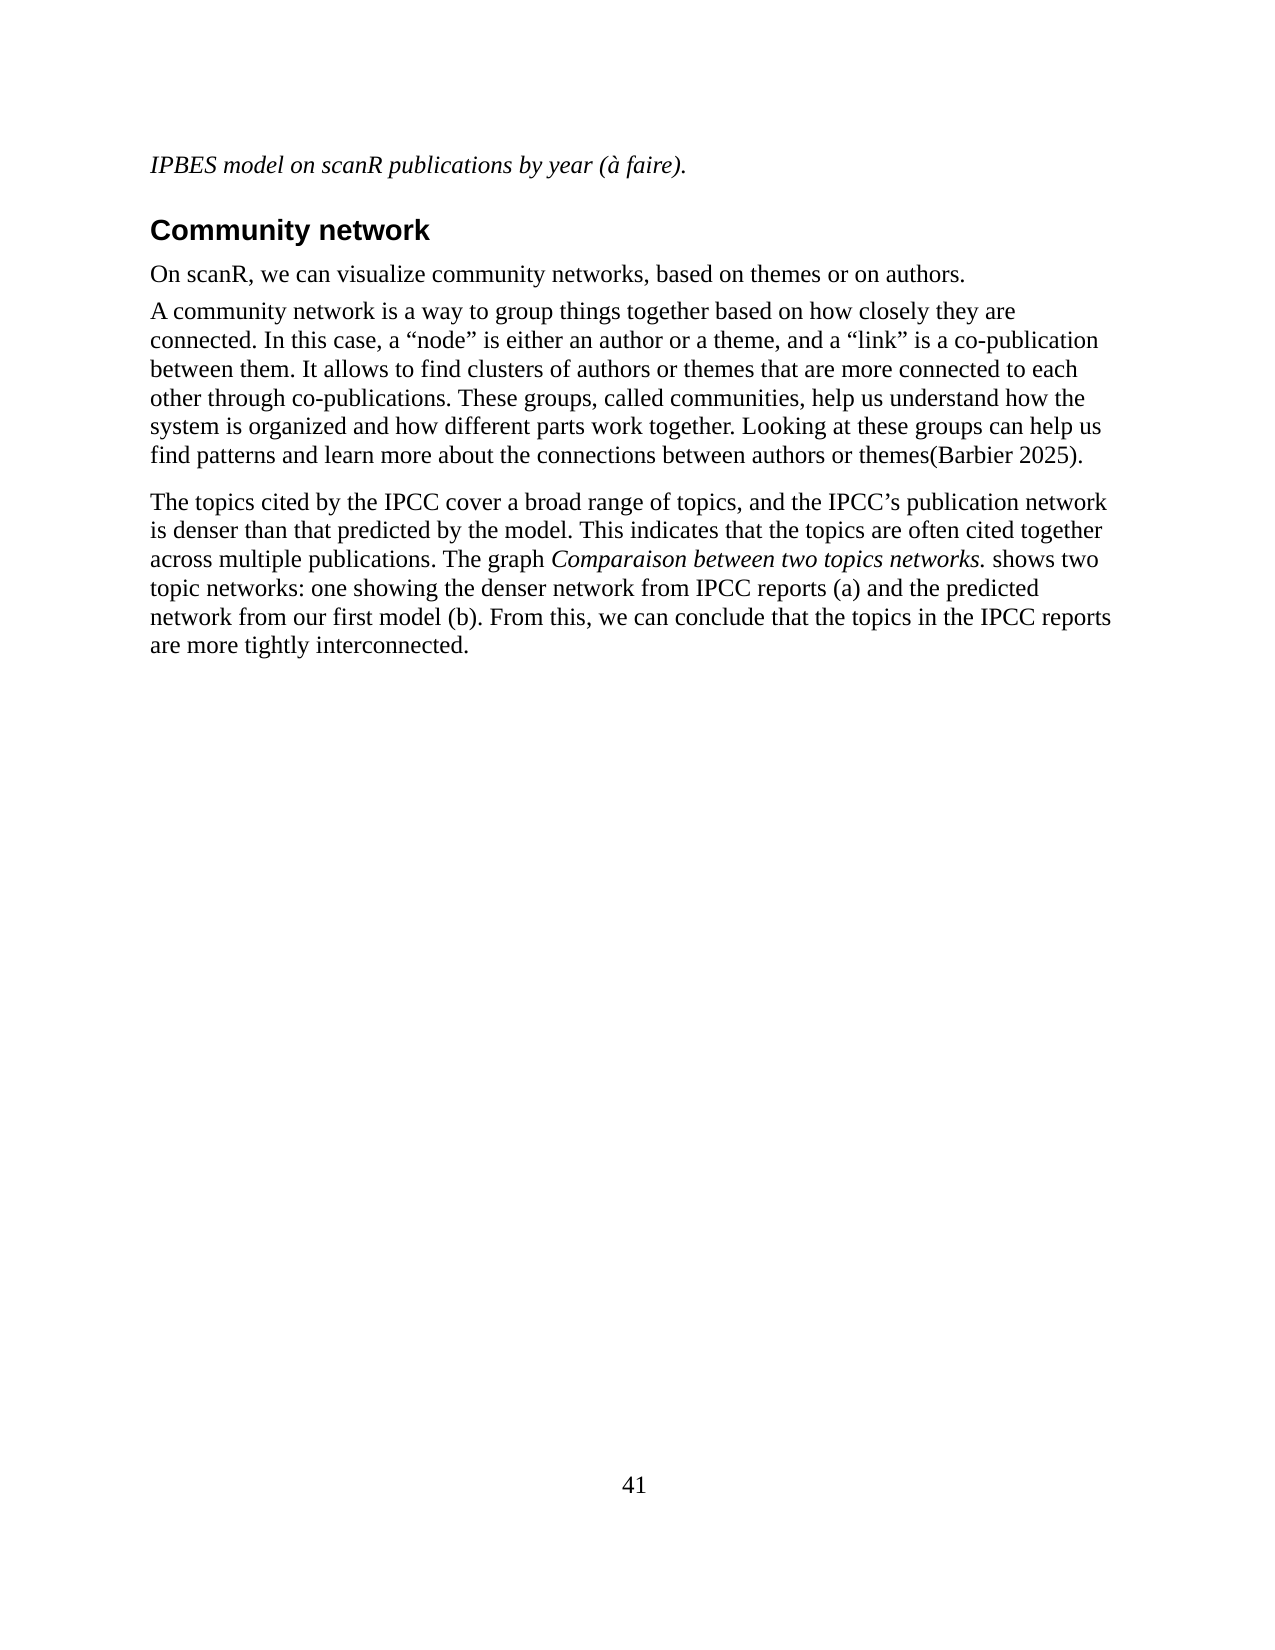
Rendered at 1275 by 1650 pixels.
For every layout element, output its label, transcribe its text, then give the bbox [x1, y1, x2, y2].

text On scanR, we can visualize community networks, based on themes or on authors. [150, 259, 1125, 287]
text IPBES model on scanR publications by year (à faire). [150, 150, 1125, 179]
text The topics cited by the IPCC cover a broad range of topics, and the IPCC’s publication network is denser than that predicted by the model. This indicates that the topics are often cited together across multiple publications. The graph Comparaison between two topics networks. shows two topic networks: one showing the denser network from IPCC reports (a) and the predicted network from our first model (b). From this, we can conclude that the topics in the IPCC reports are more tightly interconnected. [150, 487, 1125, 659]
subtitle Community network [150, 213, 1125, 246]
text A community network is a way to group things together based on how closely they are connected. In this case, a “node” is either an author or a theme, and a “link” is a co-publication between them. It allows to find clusters of authors or themes that are more connected to each other through co-publications. These groups, called communities, help us understand how the system is organized and how different parts work together. Looking at these groups can help us find patterns and learn more about the connections between authors or themes(Barbier 2025). [150, 296, 1125, 469]
